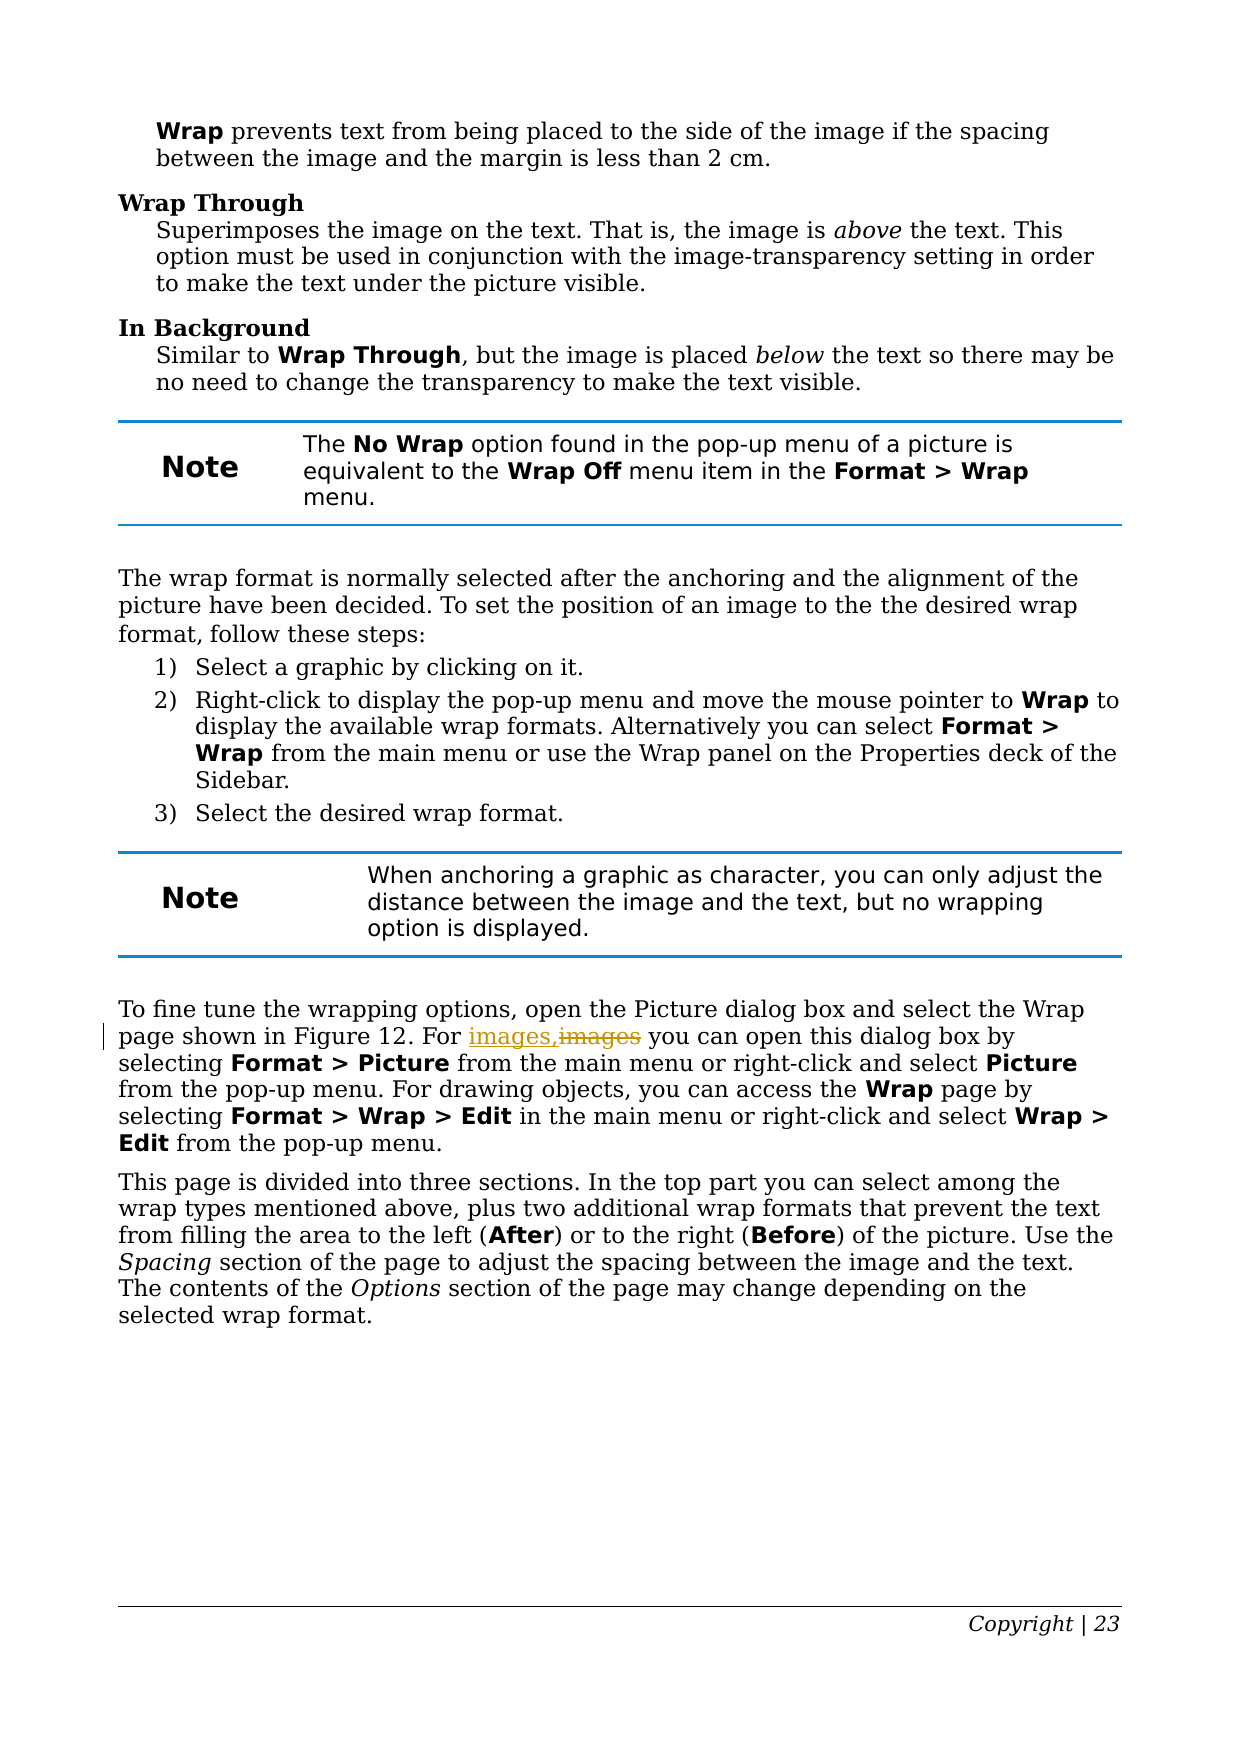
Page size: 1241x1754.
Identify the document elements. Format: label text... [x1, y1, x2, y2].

list The wrap format is normally selected after the anchoring and the alignment of the picture have been decided. To set the position of an image to the the desired wrap format, follow these steps: [118, 565, 1122, 647]
table_header Note [118, 854, 281, 955]
text Wrap prevents text from being placed to the side of the image if the spacing between the image and the margin is less than 2 cm. [156, 118, 1122, 171]
table_header The No Wrap option found in the pop-up menu of a picture is equivalent to the Wrap Off menu item in the Format > Wrap menu. [281, 423, 1122, 524]
list Select a graphic by clicking on it. [177, 654, 1122, 681]
list Right-click to display the pop-up menu and move the mouse pointer to Wrap to display the available wrap formats. Alternatively you can select Format > Wrap from the main menu or use the Wrap panel on the Properties deck of the Sidebar. [177, 687, 1122, 793]
text To fine tune the wrapping options, open the Picture dialog box and select the Wrap page shown in Figure 12. For images, you can open this dialog box by selecting Format > Picture from the main menu or right-click and select Picture from the pop-up menu. For drawing objects, you can access the Wrap page by selecting Format > Wrap > Edit in the main menu or right-click and select Wrap > Edit from the pop-up menu. [118, 996, 1122, 1156]
table_header Note [118, 423, 281, 524]
text Similar to Wrap Through, but the image is placed below the text so there may be no need to change the transparency to make the text visible. [156, 342, 1122, 395]
text Superimposes the image on the text. That is, the image is above the text. This option must be used in conjunction with the image-transparency setting in order to make the text under the picture visible. [156, 217, 1122, 297]
text This page is divided into three sections. In the top part you can select among the wrap types mentioned above, plus two additional wrap formats that prevent the text from filling the area to the left (After) or to the right (Before) of the picture. Use the Spacing section of the page to adjust the spacing between the image and the text. The contents of the Options section of the page may change depending on the selected wrap format. [118, 1169, 1122, 1329]
text Wrap Through [118, 190, 1122, 217]
table_header When anchoring a graphic as character, you can only adjust the distance between the image and the text, but no wrapping option is displayed. [281, 854, 1122, 955]
list Select the desired wrap format. [177, 800, 1122, 826]
text In Background [118, 315, 1122, 342]
